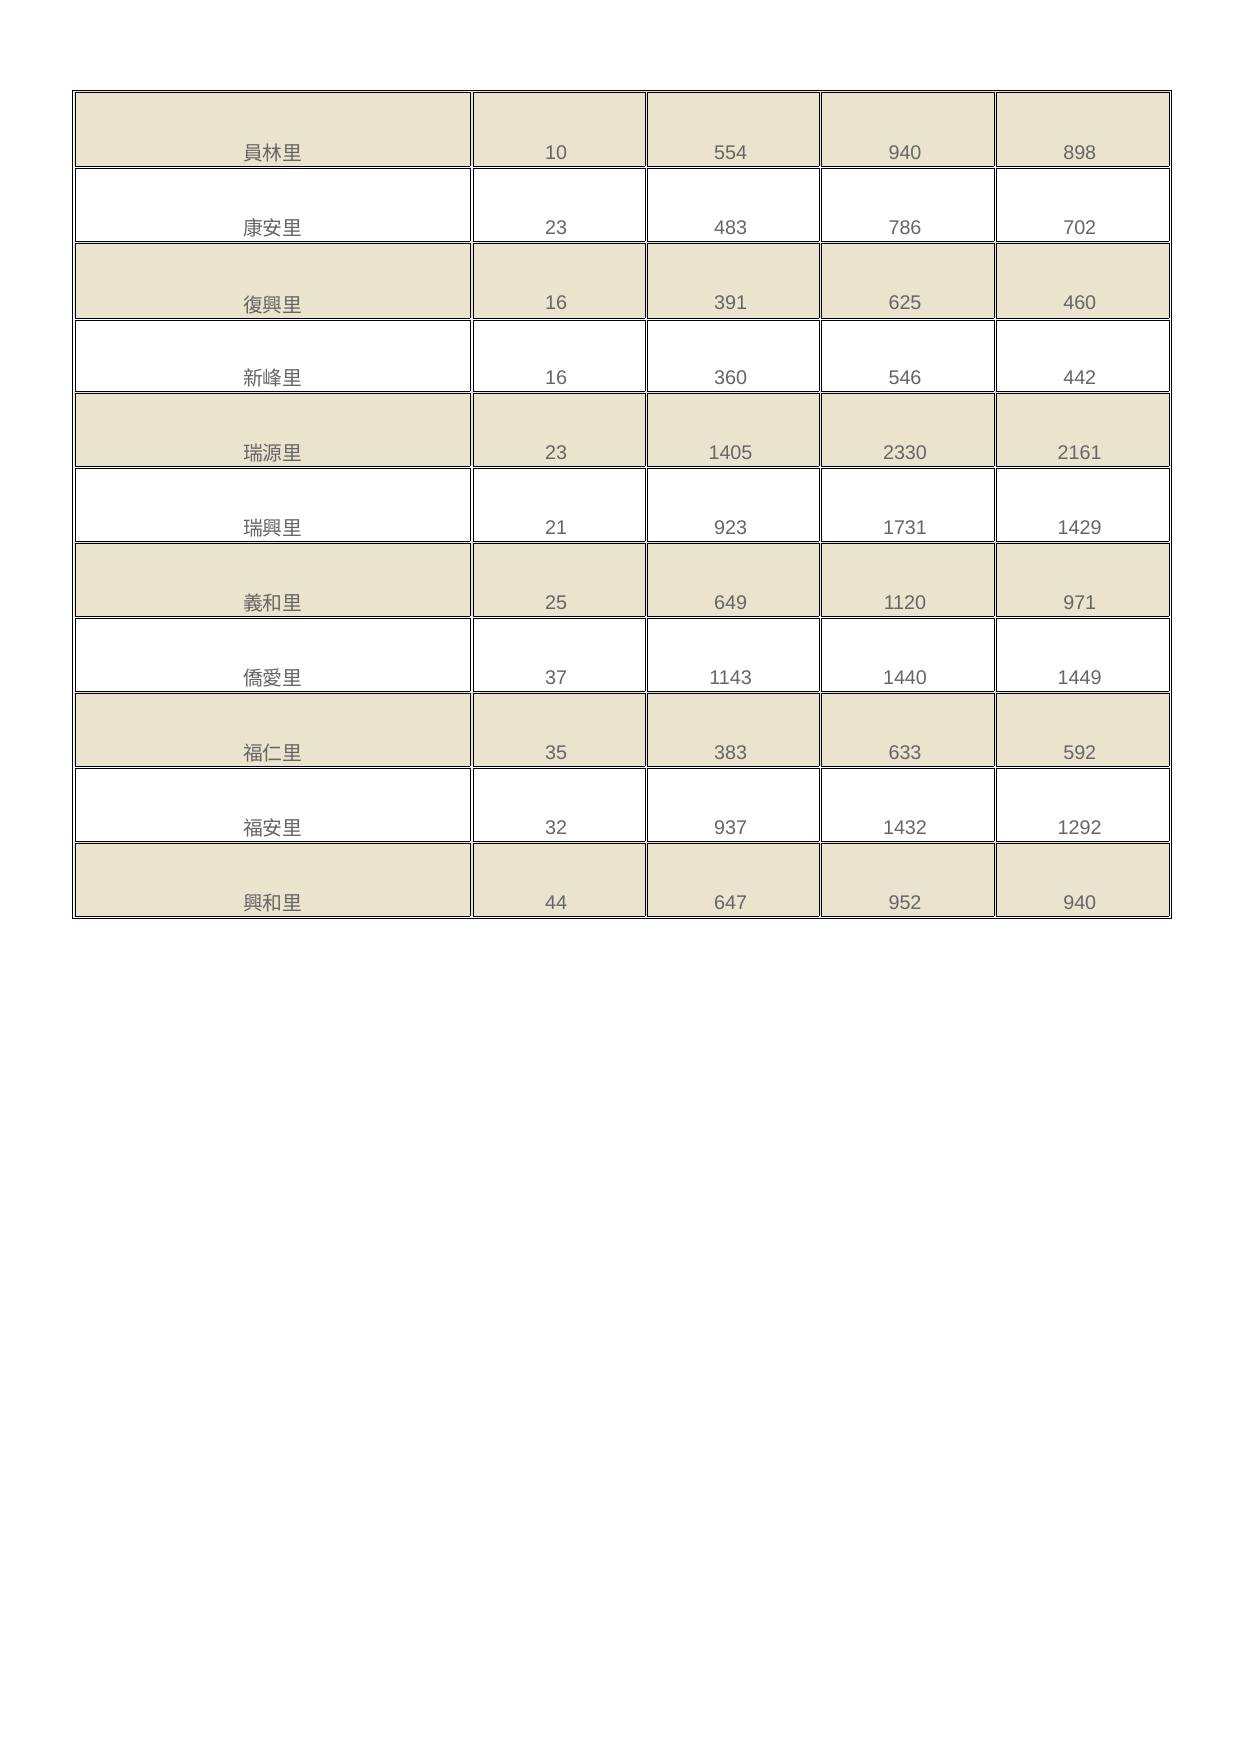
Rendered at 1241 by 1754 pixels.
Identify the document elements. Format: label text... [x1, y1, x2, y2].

table_cell 1292 [997, 769, 1169, 841]
table_cell 10 [474, 93, 645, 166]
table_cell 32 [474, 769, 645, 841]
table_cell 1731 [822, 469, 994, 541]
table_cell 新峰里 [76, 321, 470, 391]
table_cell 702 [997, 169, 1169, 241]
table_cell 16 [474, 244, 645, 318]
table_cell 625 [822, 244, 994, 318]
table_cell 647 [648, 844, 819, 916]
table_cell 2330 [822, 394, 994, 466]
table_cell 649 [648, 544, 819, 616]
table_cell 442 [997, 321, 1169, 391]
table_cell 福仁里 [76, 694, 470, 766]
table_cell 16 [474, 321, 645, 391]
table_cell 940 [997, 844, 1169, 916]
table_cell 1143 [648, 619, 819, 691]
table_cell 937 [648, 769, 819, 841]
table_cell 633 [822, 694, 994, 766]
table_cell 898 [997, 93, 1169, 166]
table_cell 971 [997, 544, 1169, 616]
table_cell 員林里 [76, 93, 470, 166]
table_cell 786 [822, 169, 994, 241]
table_cell 546 [822, 321, 994, 391]
table_cell 21 [474, 469, 645, 541]
table_cell 483 [648, 169, 819, 241]
table_cell 康安里 [76, 169, 470, 241]
table_cell 37 [474, 619, 645, 691]
table_cell 554 [648, 93, 819, 166]
table_cell 興和里 [76, 844, 470, 916]
table_cell 391 [648, 244, 819, 318]
table_cell 2161 [997, 394, 1169, 466]
table_cell 44 [474, 844, 645, 916]
table_cell 360 [648, 321, 819, 391]
table_cell 復興里 [76, 244, 470, 318]
table_cell 1405 [648, 394, 819, 466]
table_cell 義和里 [76, 544, 470, 616]
table_cell 1429 [997, 469, 1169, 541]
table_cell 23 [474, 169, 645, 241]
table_cell 福安里 [76, 769, 470, 841]
table_cell 瑞興里 [76, 469, 470, 541]
table_cell 1120 [822, 544, 994, 616]
table_cell 瑞源里 [76, 394, 470, 466]
table_cell 952 [822, 844, 994, 916]
table_cell 1440 [822, 619, 994, 691]
table_cell 1449 [997, 619, 1169, 691]
table_cell 35 [474, 694, 645, 766]
table_cell 23 [474, 394, 645, 466]
table_cell 25 [474, 544, 645, 616]
table_cell 592 [997, 694, 1169, 766]
table_cell 923 [648, 469, 819, 541]
table_cell 940 [822, 93, 994, 166]
table_cell 383 [648, 694, 819, 766]
table_cell 1432 [822, 769, 994, 841]
table_cell 460 [997, 244, 1169, 318]
table_cell 僑愛里 [76, 619, 470, 691]
